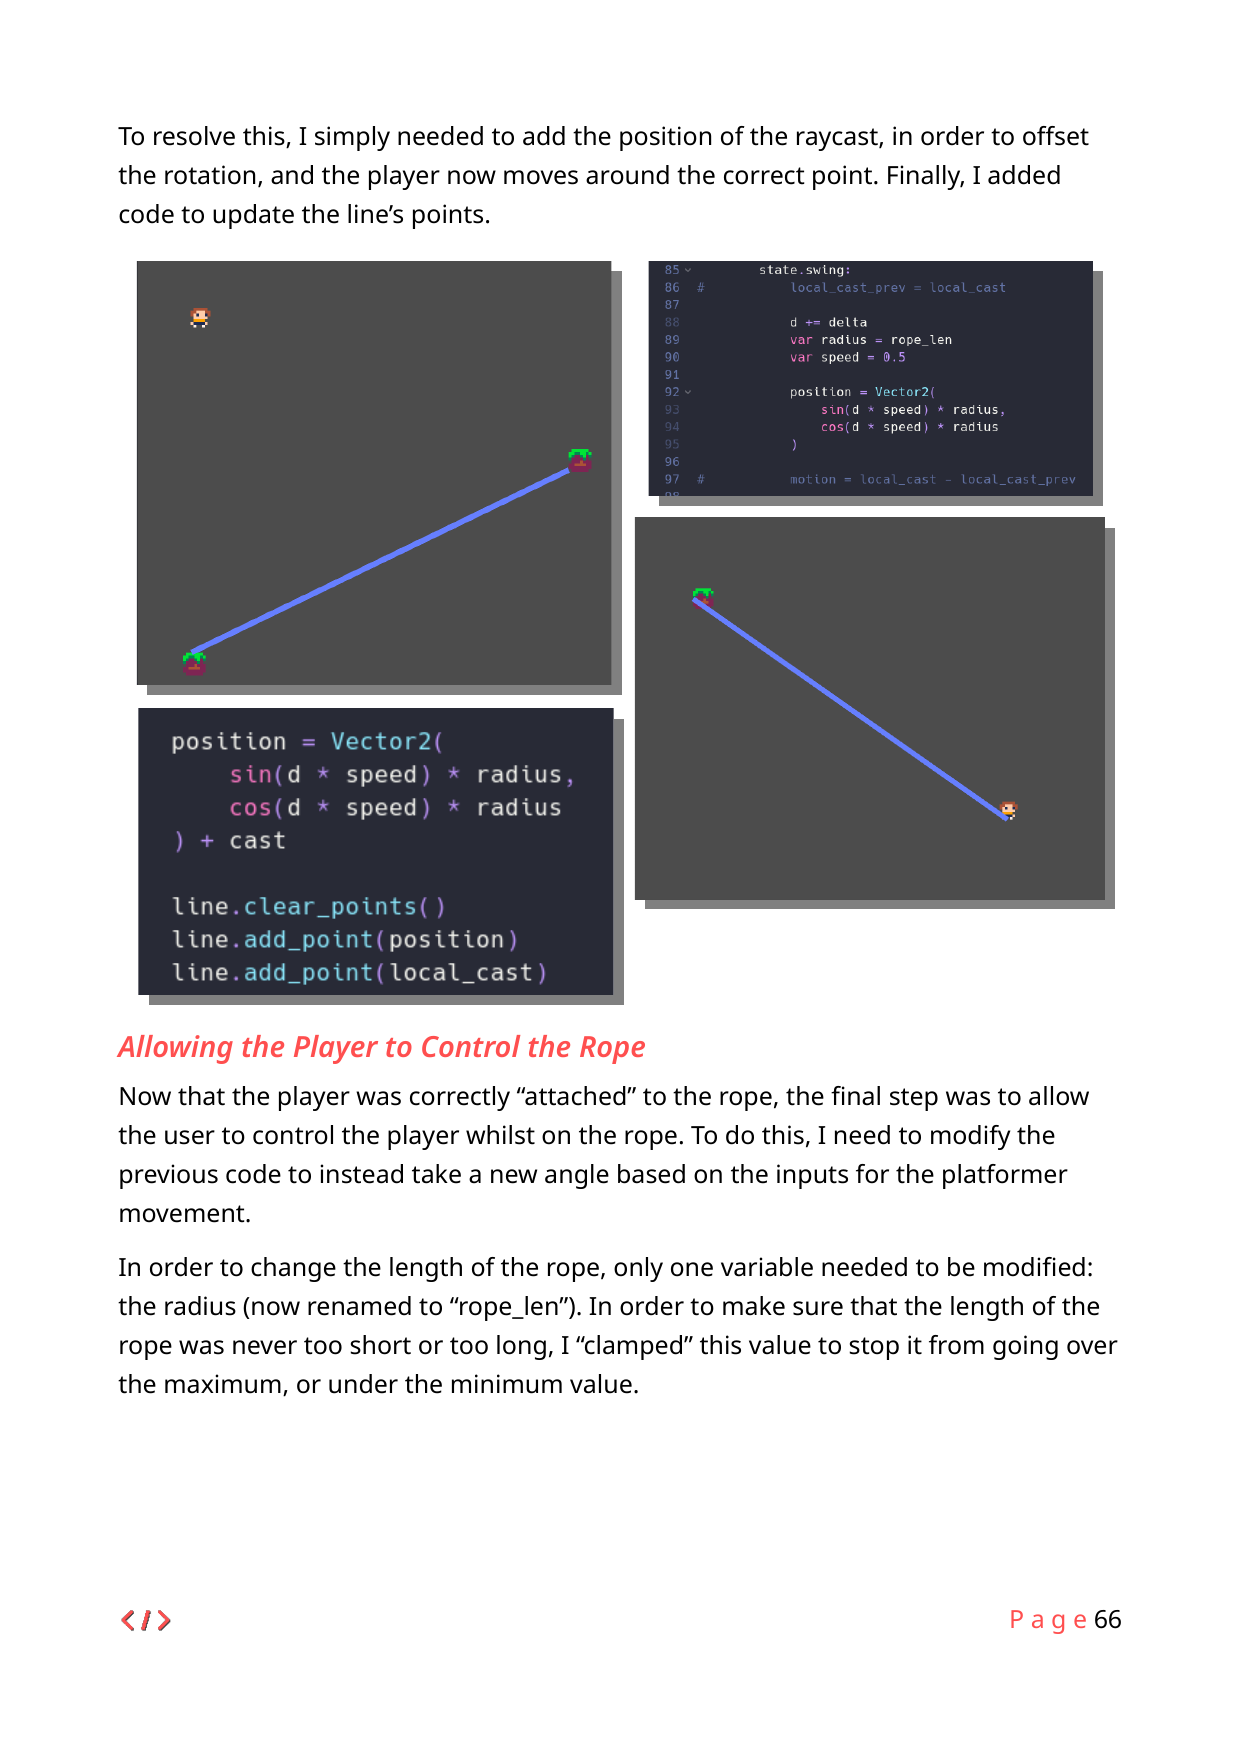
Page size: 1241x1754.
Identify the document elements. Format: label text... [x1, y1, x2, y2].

subtitle Allowing the Player to Control the Rope [118, 1026, 1122, 1066]
picture [116, 1591, 175, 1649]
text In order to change the length of the rope, only one variable needed to be modified: the radius (now renamed to “rope_len”). In order to make sure that the length of the rope was never too short or too long, I “clamped” this value to stop it from going over the maximum, or under the minimum value. [118, 1249, 1122, 1401]
text Now that the player was correctly “attached” to the rope, the final step was to allow the user to control the player whilst on the rope. To do this, I need to modify the previous code to instead take a new angle based on the inputs for the platformer movement. [118, 1078, 1122, 1230]
picture [634, 517, 1105, 900]
picture [136, 261, 612, 685]
text To resolve this, I simply needed to add the position of the raycast, in order to offset the rotation, and the player now moves around the correct point. Finally, I added code to update the line’s points. [118, 118, 1122, 231]
picture [648, 261, 1093, 496]
picture [138, 708, 614, 995]
